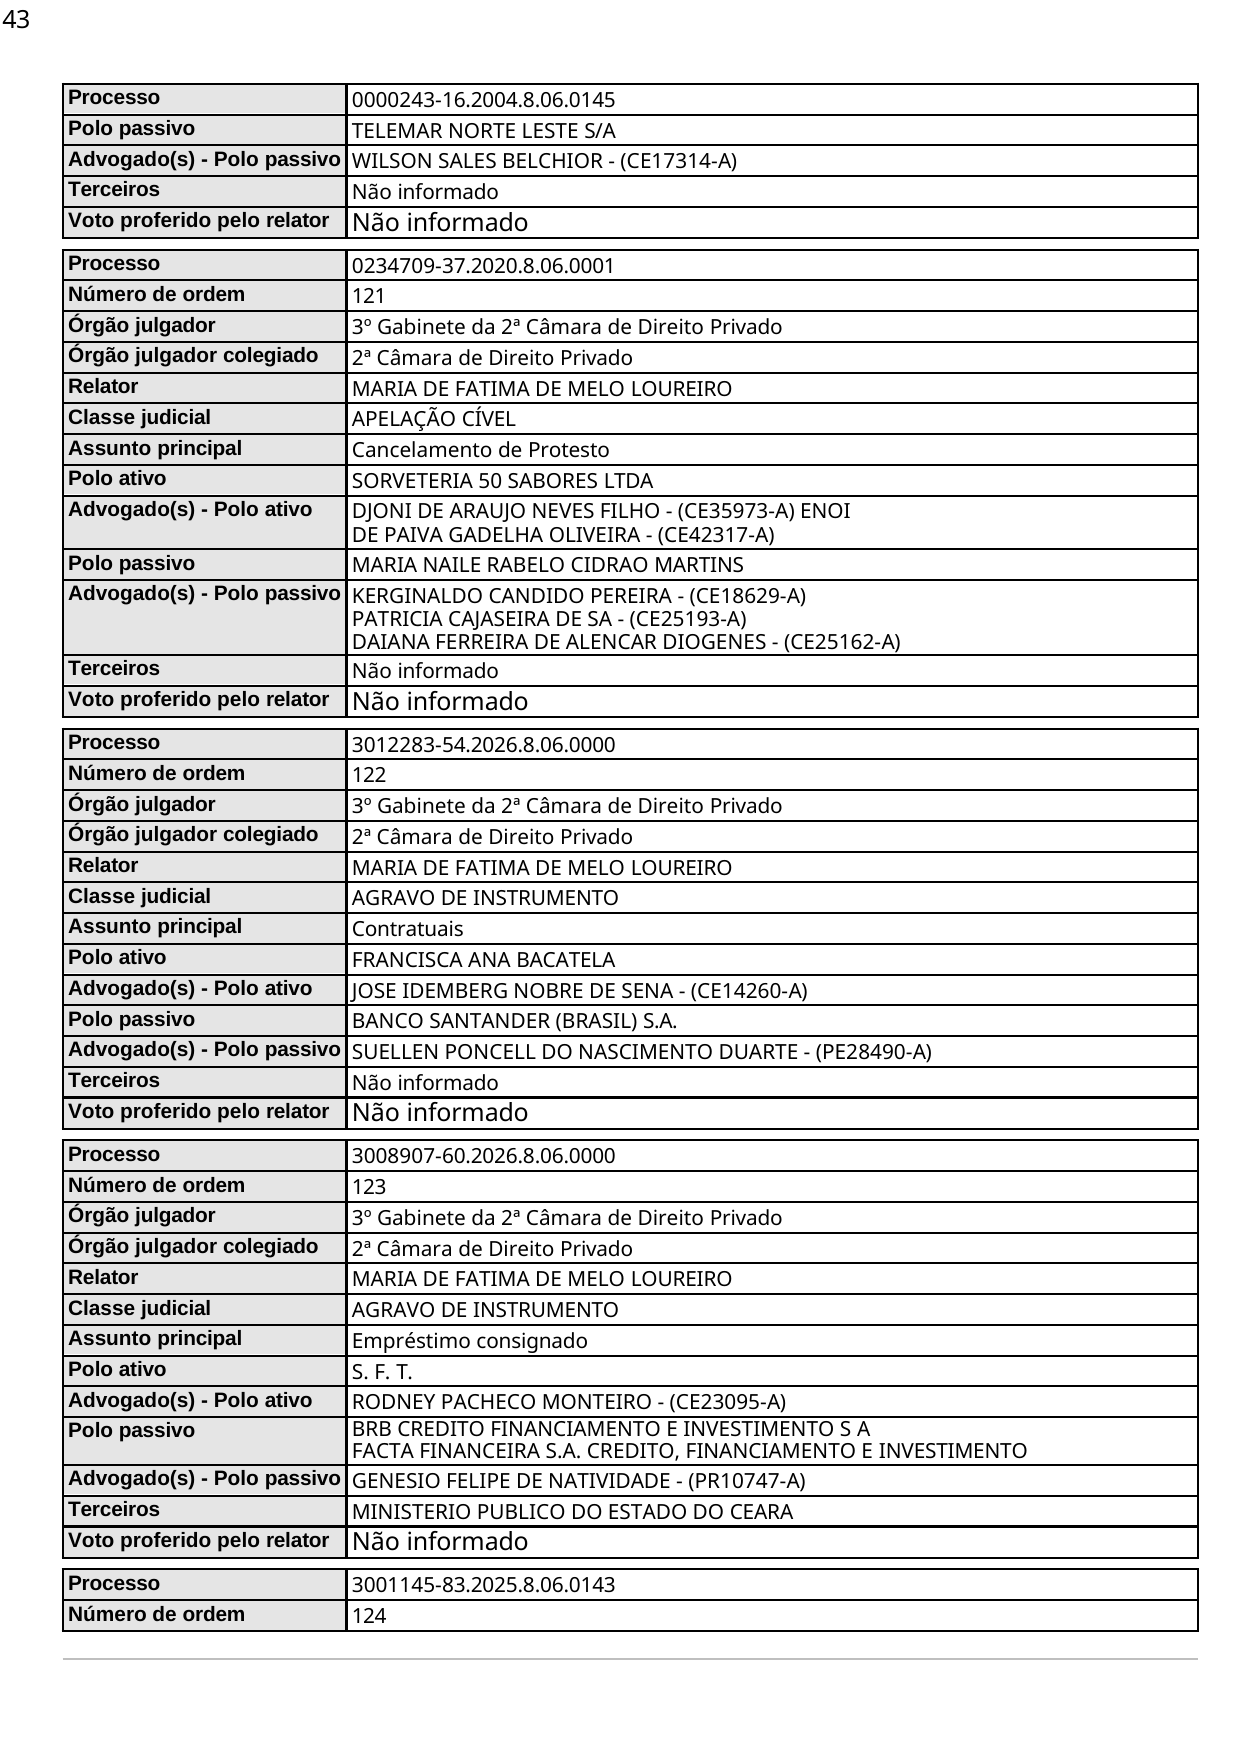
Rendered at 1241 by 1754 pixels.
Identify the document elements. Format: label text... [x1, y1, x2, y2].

table_cell MARIA DE FATIMA DE MELO LOUREIRO [348, 853, 1197, 881]
table_cell Advogado(s) - Polo passivo [64, 581, 345, 654]
table_cell Relator [64, 853, 345, 881]
table_cell 3º Gabinete da 2ª Câmara de Direito Privado [348, 1203, 1197, 1232]
table_cell MARIA DE FATIMA DE MELO LOUREIRO [348, 374, 1197, 402]
table_cell Assunto principal [64, 914, 345, 943]
table_cell Assunto principal [64, 1326, 345, 1354]
table_cell Polo ativo [64, 945, 345, 973]
table_header Processo [64, 251, 345, 279]
table_header 3012283-54.2026.8.06.0000 [348, 730, 1197, 758]
table_cell Polo passivo [64, 116, 345, 144]
table_cell Voto proferido pelo relator [64, 1528, 345, 1557]
table_cell Terceiros [64, 1068, 345, 1096]
table_cell Cancelamento de Protesto [348, 435, 1197, 464]
table_cell WILSON SALES BELCHIOR - (CE17314-A) [348, 146, 1197, 175]
table_cell Não informado [348, 1099, 1197, 1128]
table_cell Advogado(s) - Polo passivo [64, 146, 345, 175]
table_cell Advogado(s) - Polo passivo [64, 1037, 345, 1066]
table_cell Não informado [348, 1528, 1197, 1557]
table_cell BANCO SANTANDER (BRASIL) S.A. [348, 1006, 1197, 1035]
table_cell Não informado [348, 177, 1197, 206]
table_cell Advogado(s) - Polo ativo [64, 497, 345, 548]
table_cell MARIA DE FATIMA DE MELO LOUREIRO [348, 1264, 1197, 1293]
table_cell Terceiros [64, 656, 345, 684]
table_cell Polo passivo [64, 1418, 345, 1464]
table_cell Polo passivo [64, 550, 345, 579]
table_cell Advogado(s) - Polo passivo [64, 1466, 345, 1494]
table_cell 3º Gabinete da 2ª Câmara de Direito Privado [348, 791, 1197, 820]
table_cell Voto proferido pelo relator [64, 687, 345, 716]
table_header Processo [64, 1141, 345, 1170]
table_cell Advogado(s) - Polo ativo [64, 976, 345, 1004]
table_cell 3º Gabinete da 2ª Câmara de Direito Privado [348, 312, 1197, 341]
table_cell SORVETERIA 50 SABORES LTDA [348, 466, 1197, 494]
table_cell Órgão julgador [64, 791, 345, 820]
table_cell FRANCISCA ANA BACATELA [348, 945, 1197, 973]
table_cell AGRAVO DE INSTRUMENTO [348, 883, 1197, 912]
table_cell GENESIO FELIPE DE NATIVIDADE - (PR10747-A) [348, 1466, 1197, 1494]
table_cell Terceiros [64, 177, 345, 206]
table_cell Não informado [348, 1068, 1197, 1096]
table_cell Órgão julgador colegiado [64, 822, 345, 851]
table_cell 2ª Câmara de Direito Privado [348, 343, 1197, 372]
table_cell KERGINALDO CANDIDO PEREIRA - (CE18629-A) PATRICIA CAJASEIRA DE SA - (CE25193-A) DAIANA FERREIRA DE ALENCAR DIOGENES - (CE25162-A) [348, 581, 1197, 654]
table_cell Órgão julgador [64, 1203, 345, 1232]
table_cell Empréstimo consignado [348, 1326, 1197, 1354]
table_cell Número de ordem [64, 1601, 345, 1630]
table_header 3001145-83.2025.8.06.0143 [348, 1570, 1197, 1599]
table_cell Não informado [348, 208, 1197, 237]
table_cell Voto proferido pelo relator [64, 208, 345, 237]
table_header Processo [64, 730, 345, 758]
table_cell Classe judicial [64, 404, 345, 433]
table_cell Polo ativo [64, 466, 345, 494]
table_header 0000243-16.2004.8.06.0145 [348, 85, 1197, 113]
table_cell Não informado [348, 687, 1197, 716]
table_cell Classe judicial [64, 1295, 345, 1324]
table_cell Terceiros [64, 1497, 345, 1525]
table_cell AGRAVO DE INSTRUMENTO [348, 1295, 1197, 1324]
table_cell Não informado [348, 656, 1197, 684]
table_cell 122 [348, 760, 1197, 789]
table_cell Classe judicial [64, 883, 345, 912]
table_cell 2ª Câmara de Direito Privado [348, 822, 1197, 851]
table_header Processo [64, 85, 345, 113]
table_cell TELEMAR NORTE LESTE S/A [348, 116, 1197, 144]
table_cell Órgão julgador [64, 312, 345, 341]
table_cell Advogado(s) - Polo ativo [64, 1387, 345, 1416]
table_cell 124 [348, 1601, 1197, 1630]
table_cell SUELLEN PONCELL DO NASCIMENTO DUARTE - (PE28490-A) [348, 1037, 1197, 1066]
table_cell JOSE IDEMBERG NOBRE DE SENA - (CE14260-A) [348, 976, 1197, 1004]
table_cell Órgão julgador colegiado [64, 1234, 345, 1262]
table_cell Número de ordem [64, 281, 345, 310]
table_header Processo [64, 1570, 345, 1599]
table_cell APELAÇÃO CÍVEL [348, 404, 1197, 433]
table_cell Polo passivo [64, 1006, 345, 1035]
table_cell Voto proferido pelo relator [64, 1099, 345, 1128]
table_cell Órgão julgador colegiado [64, 343, 345, 372]
table_cell DJONI DE ARAUJO NEVES FILHO - (CE35973-A) ENOI DE PAIVA GADELHA OLIVEIRA - (CE42317-A) [348, 497, 1197, 548]
table_cell Assunto principal [64, 435, 345, 464]
table_cell Polo ativo [64, 1357, 345, 1385]
table_cell S. F. T. [348, 1357, 1197, 1385]
table_cell 121 [348, 281, 1197, 310]
table_cell Relator [64, 1264, 345, 1293]
table_cell 2ª Câmara de Direito Privado [348, 1234, 1197, 1262]
table_cell Contratuais [348, 914, 1197, 943]
table_cell MINISTERIO PUBLICO DO ESTADO DO CEARA [348, 1497, 1197, 1525]
table_cell Relator [64, 374, 345, 402]
table_cell Número de ordem [64, 1172, 345, 1201]
table_cell MARIA NAILE RABELO CIDRAO MARTINS [348, 550, 1197, 579]
table_cell 123 [348, 1172, 1197, 1201]
table_cell Número de ordem [64, 760, 345, 789]
table_header 0234709-37.2020.8.06.0001 [348, 251, 1197, 279]
table_cell RODNEY PACHECO MONTEIRO - (CE23095-A) [348, 1387, 1197, 1416]
table_header 3008907-60.2026.8.06.0000 [348, 1141, 1197, 1170]
table_cell BRB CREDITO FINANCIAMENTO E INVESTIMENTO S A FACTA FINANCEIRA S.A. CREDITO, FINANCIAMENTO E INVESTIMENTO [348, 1418, 1197, 1464]
